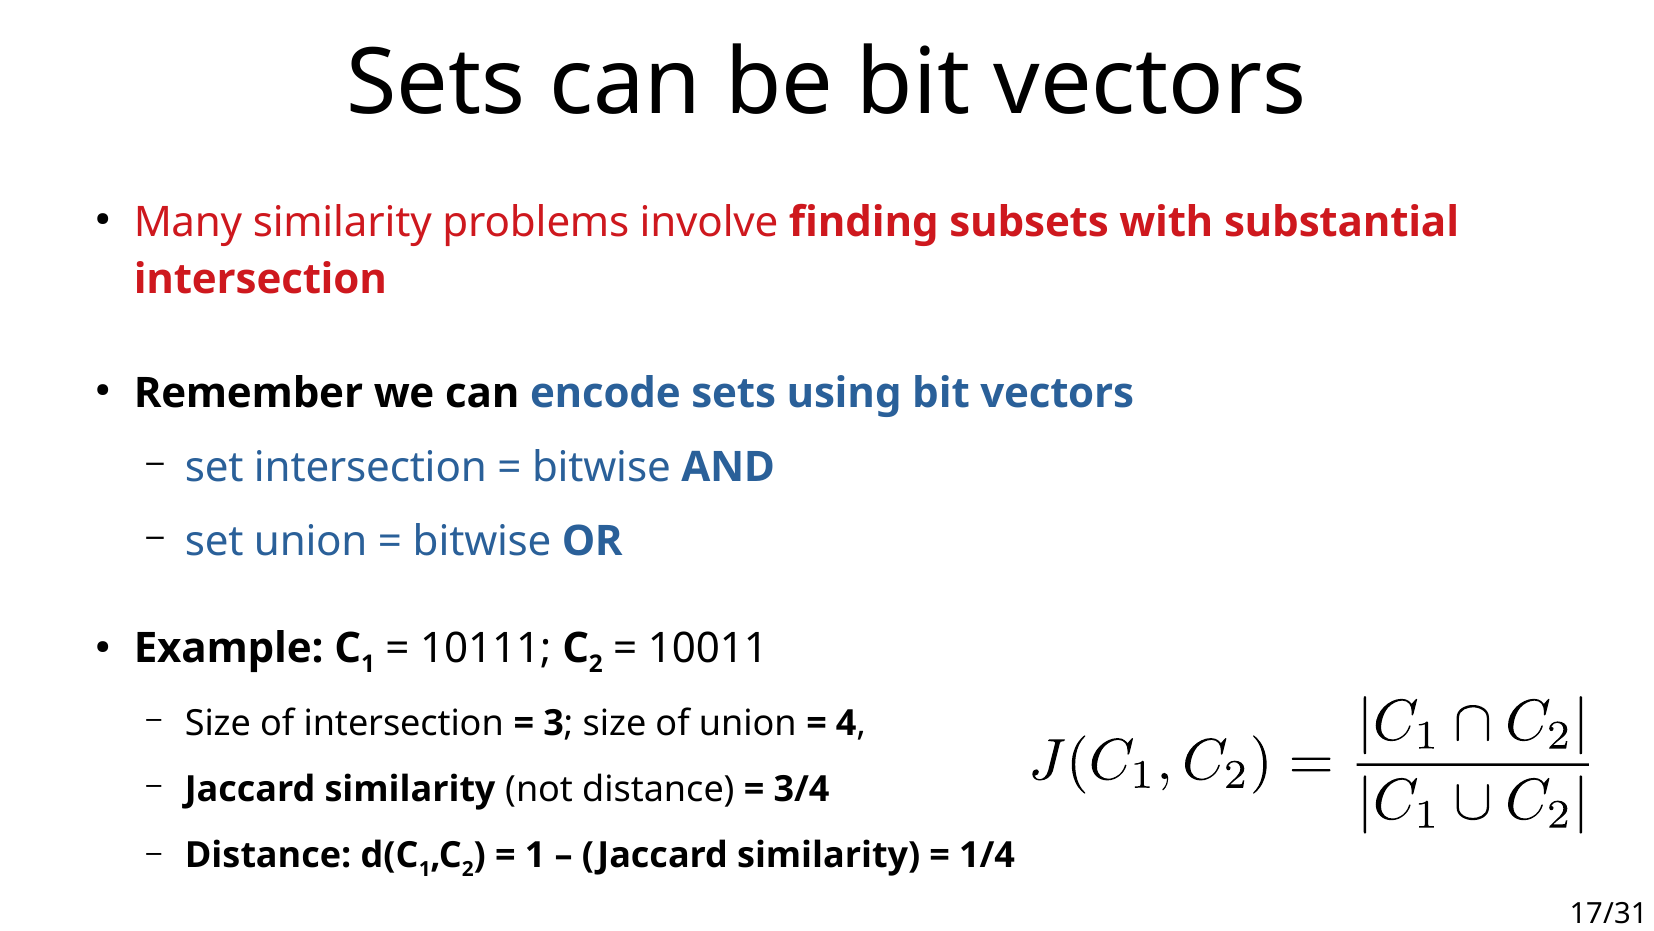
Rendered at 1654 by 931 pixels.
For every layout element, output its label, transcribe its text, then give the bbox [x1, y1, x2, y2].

list Many similarity problems involve finding subsets with substantial intersection Remember we can encode sets using bit vectors set intersection = bitwise AND set union = bitwise OR Example: C1 = 10111; C2 = 10011 Size of intersection = 3; size of union = 4, Jaccard similarity (not distance) = 3/4 Distance: d(C1,C2) = 1 – (Jaccard similarity) = 1/4 [82, 191, 1571, 889]
title Sets can be bit vectors [82, 13, 1571, 144]
text_box [1028, 696, 1589, 834]
